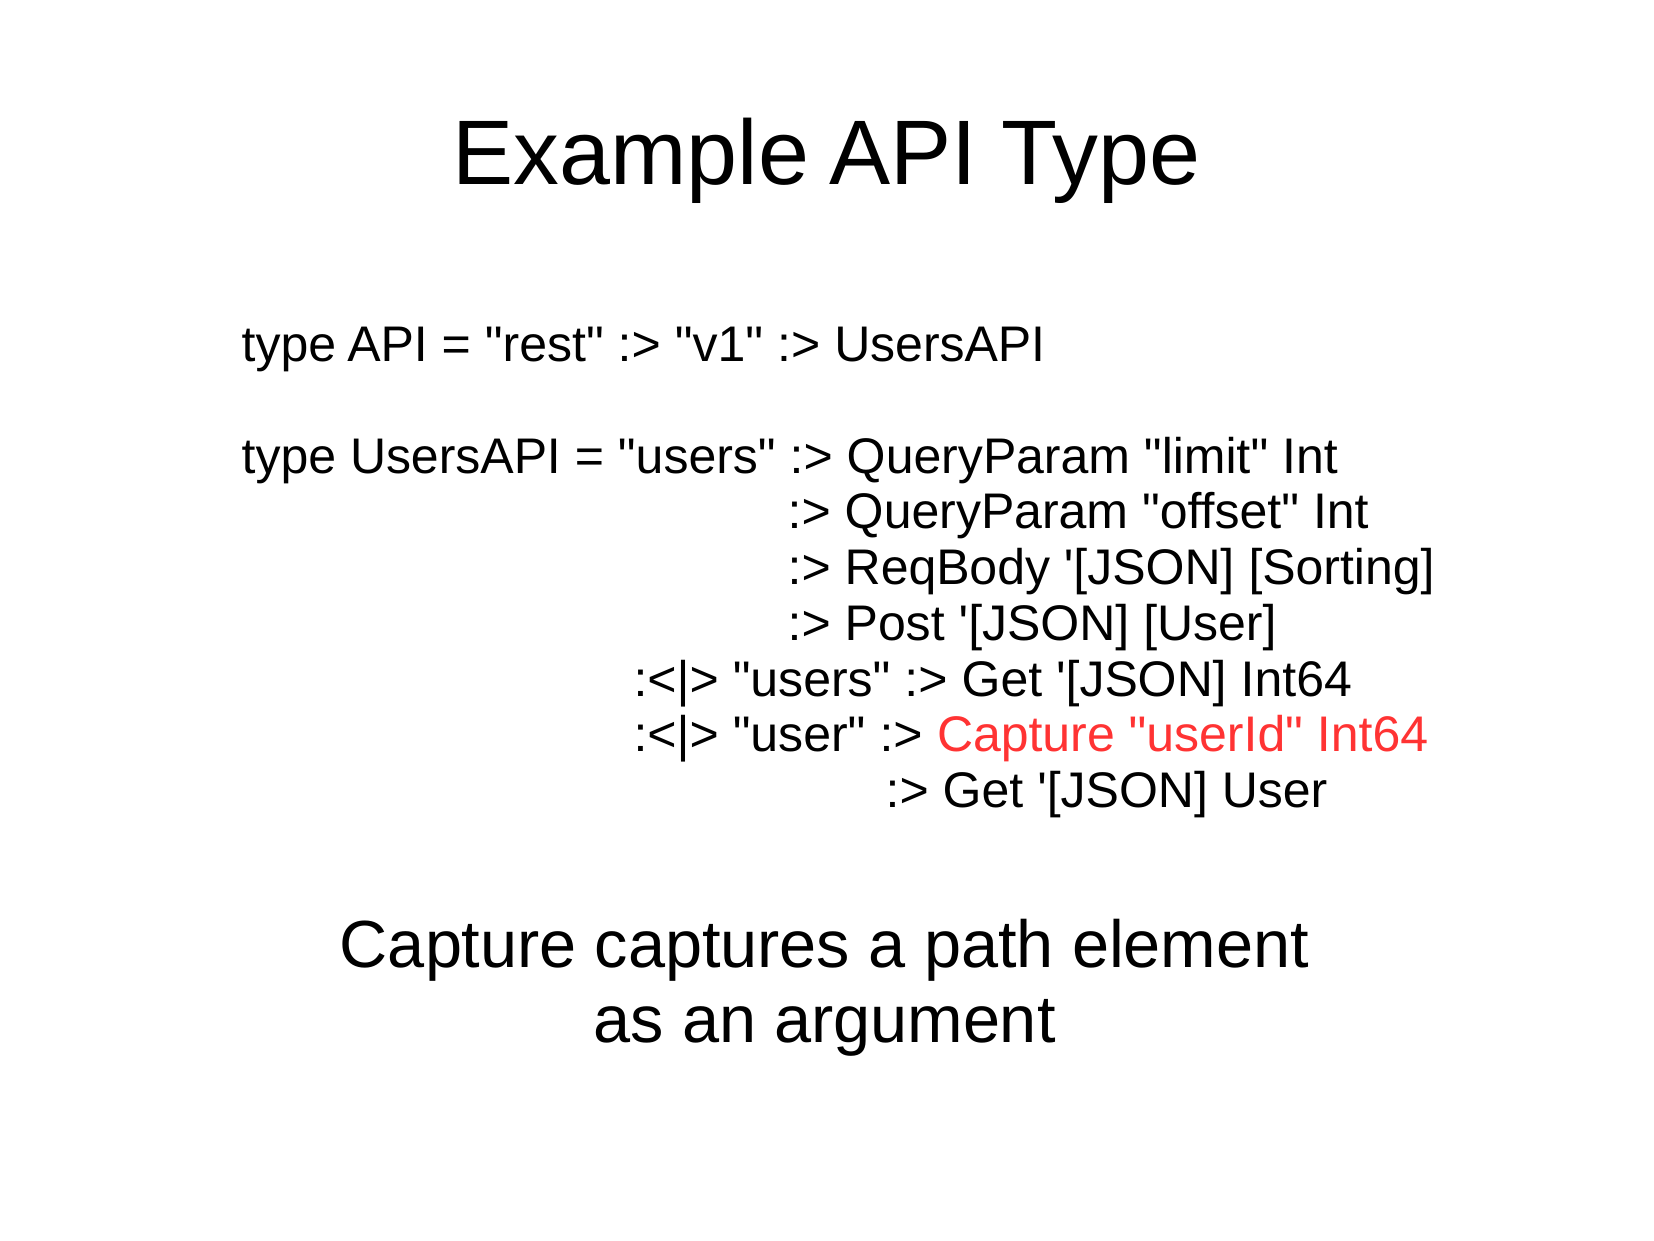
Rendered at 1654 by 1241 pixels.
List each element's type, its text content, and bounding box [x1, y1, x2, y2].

text_box Capture captures a path element as an argument [324, 900, 1329, 1065]
subtitle type API = "rest" :> "v1" :> UsersAPI type UsersAPI = "users" :> QueryParam "limit" Int :> QueryParam "offset" Int :> ReqBody '[JSON] [Sorting] :> Post '[JSON] [User] :<|> "users" :> Get '[JSON] Int64 :<|> "user" :> Capture "userId" Int64 :> Get '[JSON] User [185, 290, 1468, 901]
title Example API Type [82, 49, 1571, 257]
